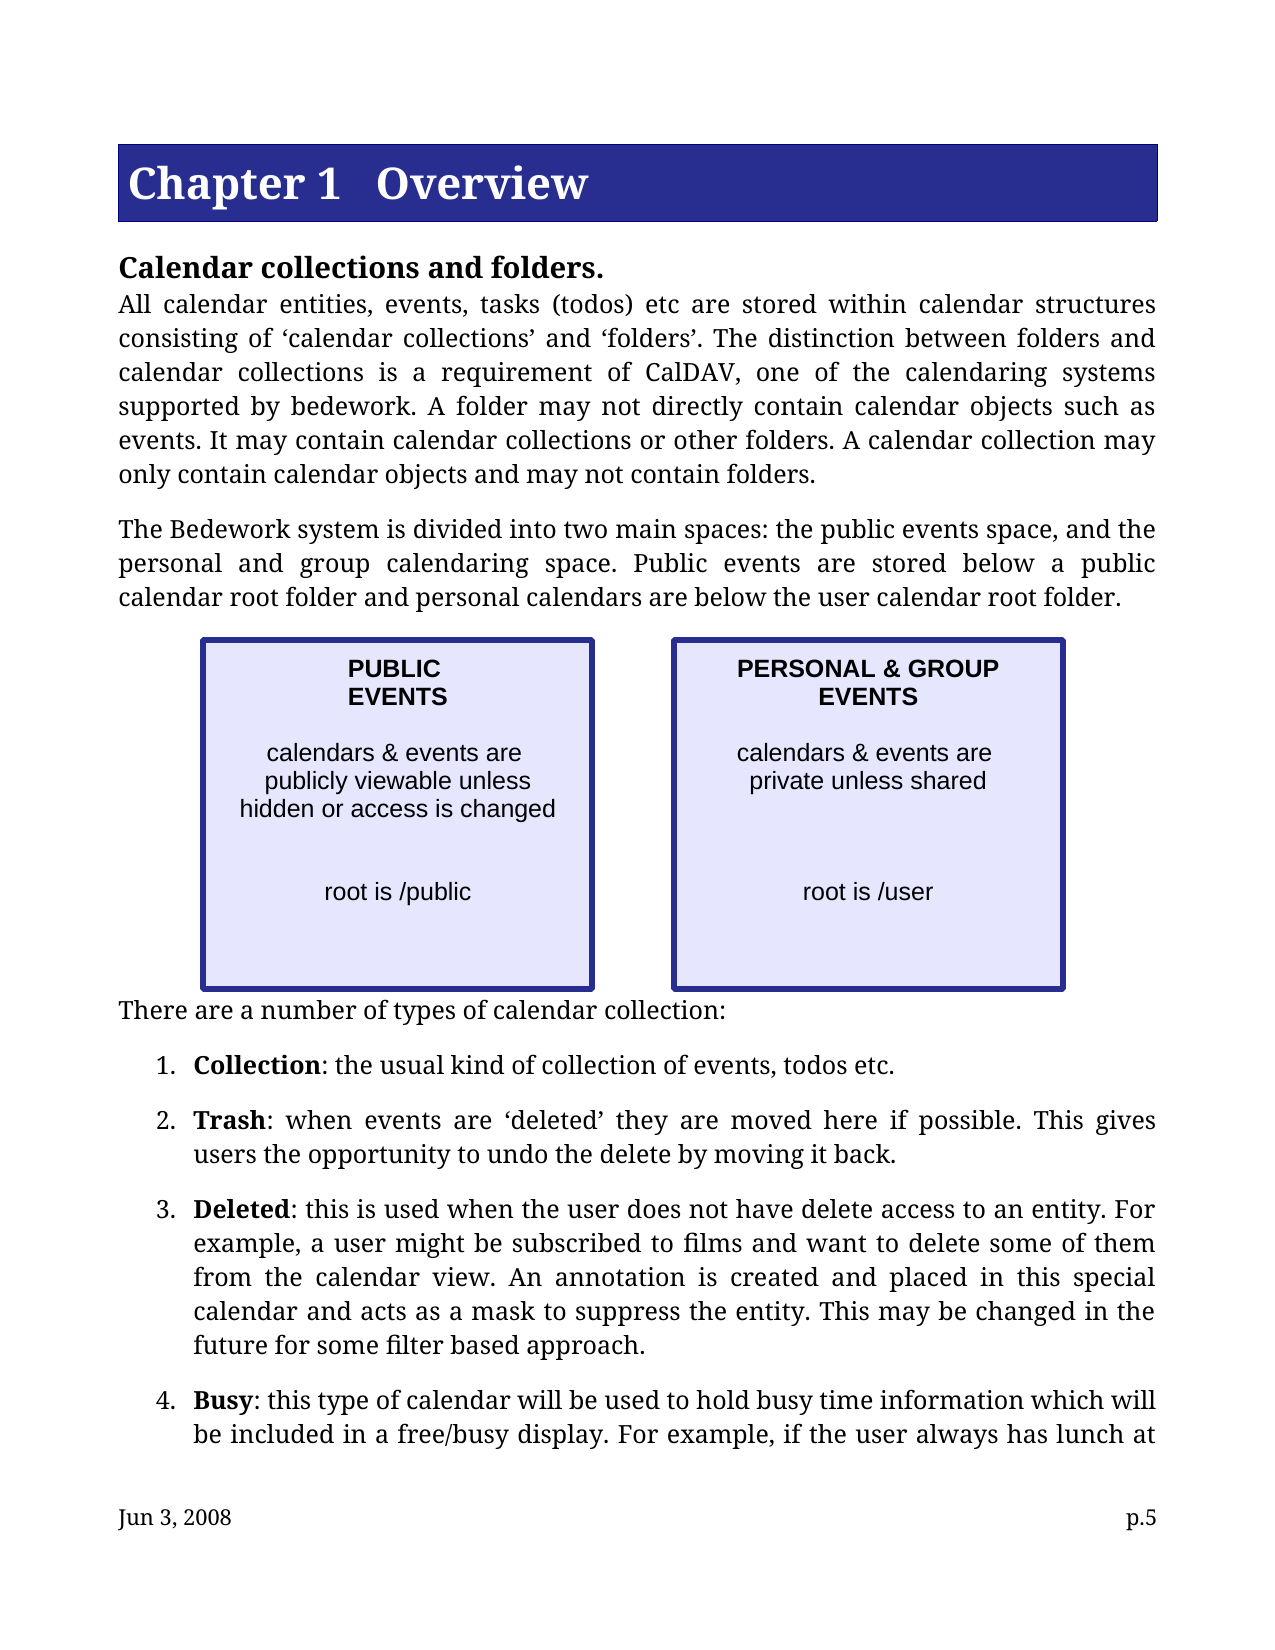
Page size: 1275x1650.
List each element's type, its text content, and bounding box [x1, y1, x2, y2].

list Busy: this type of calendar will be used to hold busy time information which will be included in a free/busy display. For example, if the user always has lunch at [156, 1383, 1157, 1451]
text All calendar entities, events, tasks (todos) etc are stored within calendar structures consisting of ‘calendar collections’ and ‘folders’. The distinction between folders and calendar collections is a requirement of CalDAV, one of the calendaring systems supported by bedework. A folder may not directly contain calendar objects such as events. It may contain calendar collections or other folders. A calendar collection may only contain calendar objects and may not contain folders. [118, 287, 1157, 491]
text The Bedework system is divided into two main spaces: the public events space, and the personal and group calendaring space. Public events are stored below a public calendar root folder and personal calendars are below the user calendar root folder. [118, 512, 1157, 614]
text There are a number of types of calendar collection: [118, 635, 1157, 1026]
list Trash: when events are ‘deleted’ they are moved here if possible. This gives users the opportunity to undo the delete by moving it back. [156, 1102, 1157, 1171]
list Collection: the usual kind of collection of events, todos etc. [156, 1047, 1157, 1081]
subtitle Calendar collections and folders. [118, 247, 1157, 287]
subtitle Overview [119, 145, 1157, 221]
list Deleted: this is used when the user does not have delete access to an entity. For example, a user might be subscribed to films and want to delete some of them from the calendar view. An annotation is created and placed in this special calendar and acts as a mask to suppress the entity. This may be changed in the future for some filter based approach. [156, 1192, 1157, 1362]
